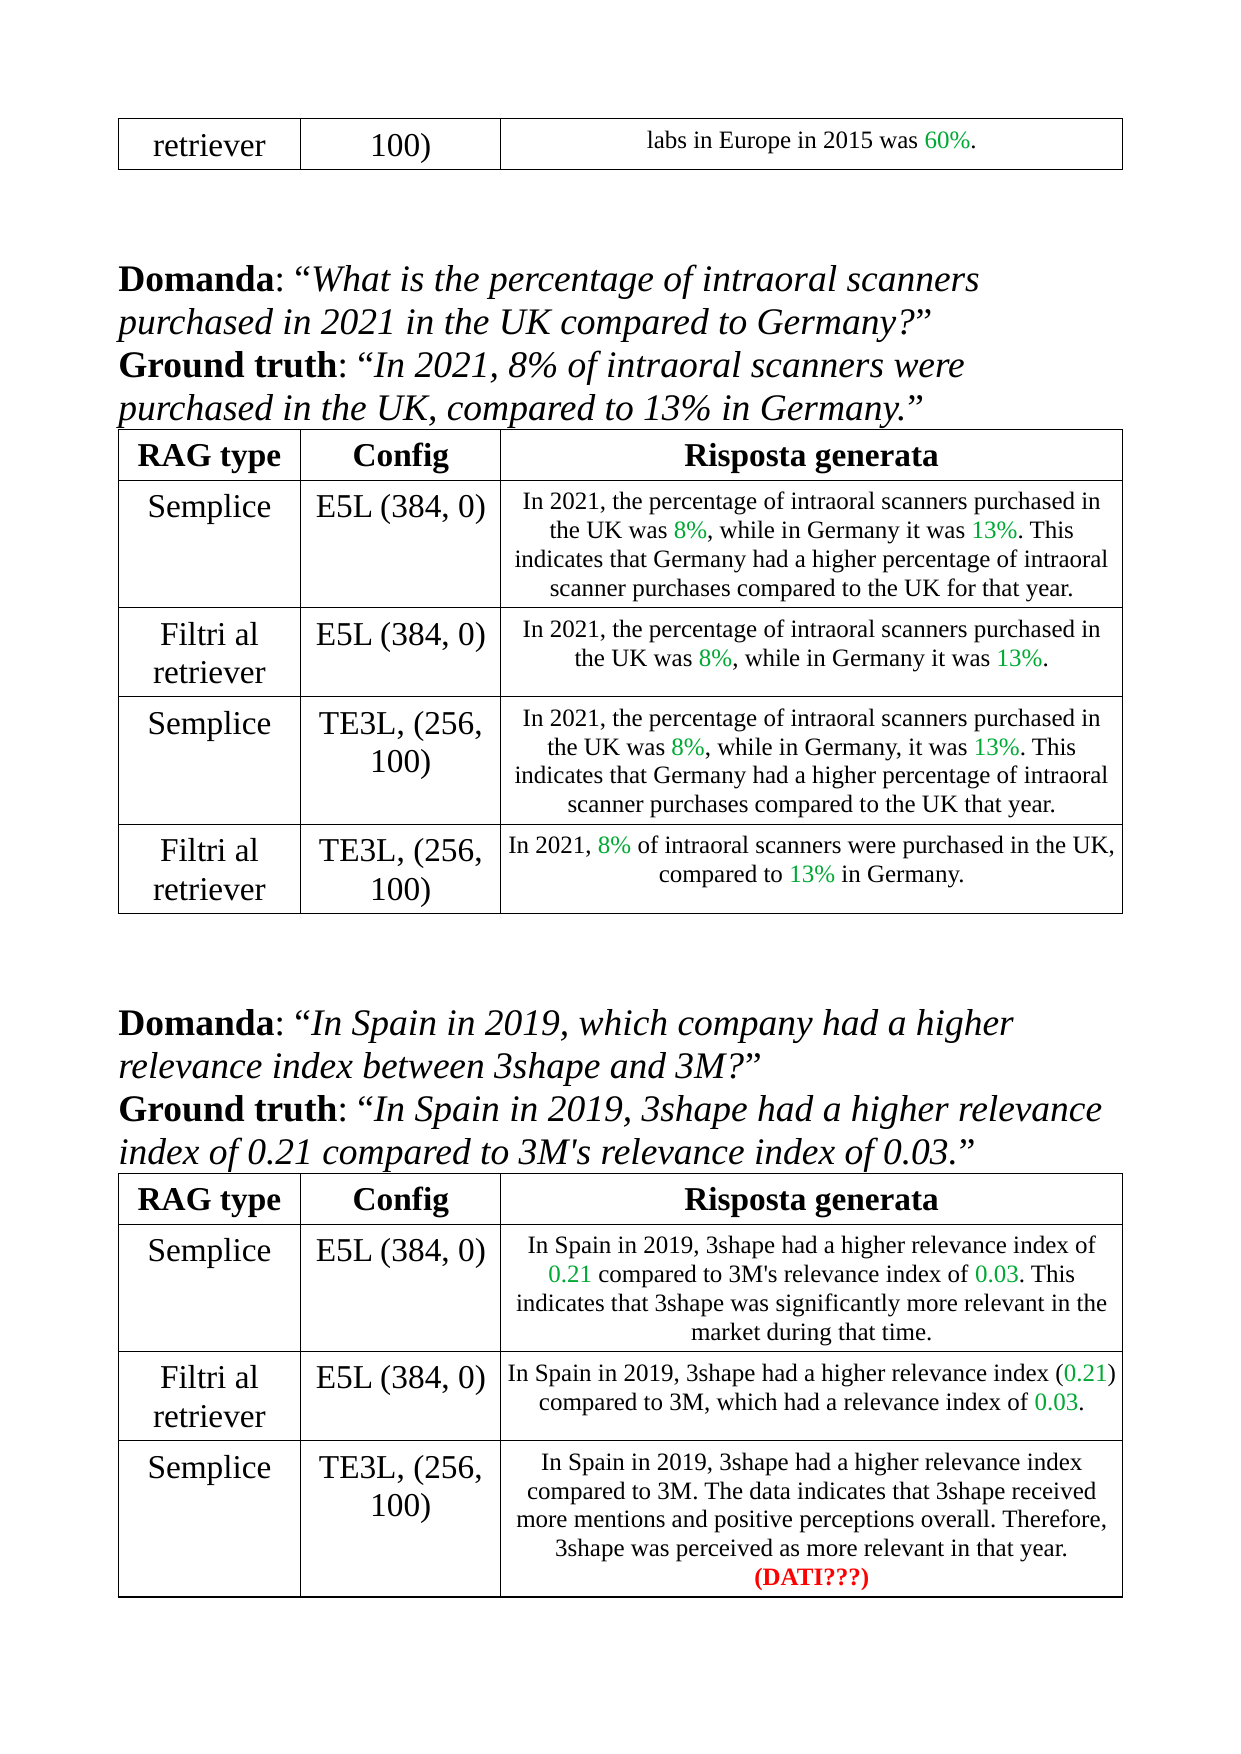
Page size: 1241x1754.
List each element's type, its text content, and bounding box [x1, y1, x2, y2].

table_cell Filtri al retriever [119, 1352, 300, 1440]
table_header Config [301, 1174, 500, 1223]
table_cell Semplice [119, 697, 300, 824]
table_cell In Spain in 2019, 3shape had a higher relevance index (0.21) compared to 3M, which had a relevance index of 0.03. [501, 1352, 1122, 1440]
table_cell In 2021, the percentage of intraoral scanners purchased in the UK was 8%, while in Germany it was 13%. This indicates that Germany had a higher percentage of intraoral scanner purchases compared to the UK for that year. [501, 481, 1122, 607]
table_cell TE3L, (256, 100) [301, 825, 500, 913]
table_cell labs in Europe in 2015 was 60%. [501, 119, 1122, 169]
table_header Config [301, 430, 500, 479]
table_cell In Spain in 2019, 3shape had a higher relevance index of 0.21 compared to 3M's relevance index of 0.03. This indicates that 3shape was significantly more relevant in the market during that time. [501, 1225, 1122, 1351]
table_cell Filtri al retriever [119, 825, 300, 913]
table_cell Semplice [119, 481, 300, 607]
table_header RAG type [119, 430, 300, 479]
table_cell TE3L, (256, 100) [301, 697, 500, 824]
table_cell In Spain in 2019, 3shape had a higher relevance index compared to 3M. The data indicates that 3shape received more mentions and positive perceptions overall. Therefore, 3shape was perceived as more relevant in that year. (DATI???) [501, 1441, 1122, 1596]
table_cell E5L (384, 0) [301, 1225, 500, 1351]
table_header Risposta generata [501, 1174, 1122, 1223]
table_cell retriever [119, 119, 300, 169]
table_cell In 2021, the percentage of intraoral scanners purchased in the UK was 8%, while in Germany it was 13%. [501, 608, 1122, 696]
text Domanda: “In Spain in 2019, which company had a higher relevance index between 3shape and 3M?” [118, 1000, 1122, 1086]
text Domanda: “What is the percentage of intraoral scanners purchased in 2021 in the UK compared to Germany?” [118, 256, 1122, 342]
table_cell E5L (384, 0) [301, 608, 500, 696]
table_cell In 2021, the percentage of intraoral scanners purchased in the UK was 8%, while in Germany, it was 13%. This indicates that Germany had a higher percentage of intraoral scanner purchases compared to the UK that year. [501, 697, 1122, 824]
table_cell Filtri al retriever [119, 608, 300, 696]
table_cell Semplice [119, 1441, 300, 1596]
table_header RAG type [119, 1174, 300, 1223]
table_cell In 2021, 8% of intraoral scanners were purchased in the UK, compared to 13% in Germany. [501, 825, 1122, 913]
table_cell 100) [301, 119, 500, 169]
table_cell E5L (384, 0) [301, 481, 500, 607]
table_cell TE3L, (256, 100) [301, 1441, 500, 1596]
table_cell E5L (384, 0) [301, 1352, 500, 1440]
text Ground truth: “In 2021, 8% of intraoral scanners were purchased in the UK, compared to 13% in Germany.” [118, 342, 1122, 429]
text Ground truth: “In Spain in 2019, 3shape had a higher relevance index of 0.21 compared to 3M's relevance index of 0.03.” [118, 1086, 1122, 1173]
table_cell Semplice [119, 1225, 300, 1351]
table_header Risposta generata [501, 430, 1122, 479]
